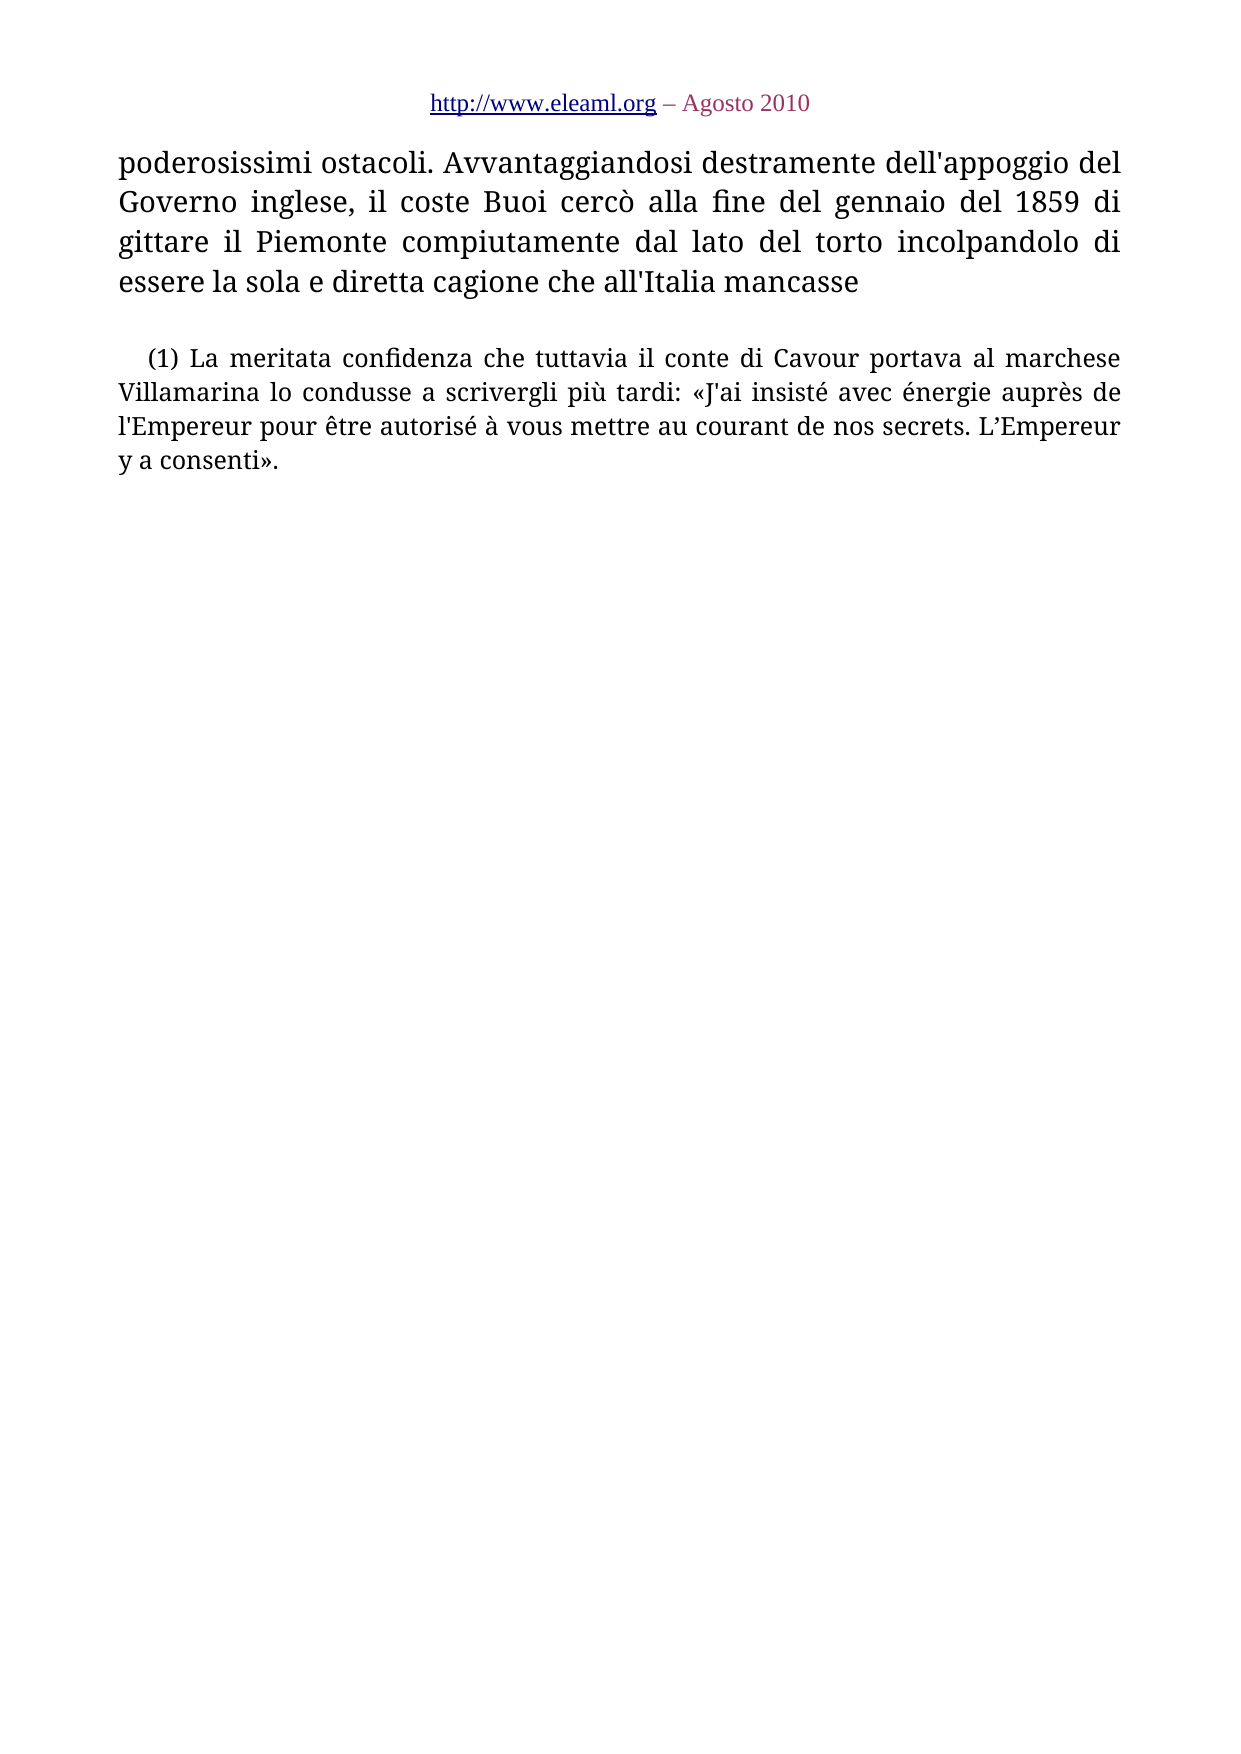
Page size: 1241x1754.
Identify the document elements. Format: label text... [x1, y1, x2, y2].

text (1) La meritata confidenza che tuttavia il conte di Cavour portava al marchese Villamarina lo condusse a scrivergli più tardi: «J'ai insisté avec énergie auprès de l'Empereur pour être autorisé à vous mettre au courant de nos secrets. L’Empereur y a consenti». [118, 341, 1122, 477]
text poderosissimi ostacoli. Avvantaggiandosi destramente dell'appoggio del Governo inglese, il coste Buoi cercò alla fine del gennaio del 1859 di gittare il Piemonte compiutamente dal lato del torto incolpandolo di essere la sola e diretta cagione che all'Italia mancasse [118, 142, 1122, 301]
